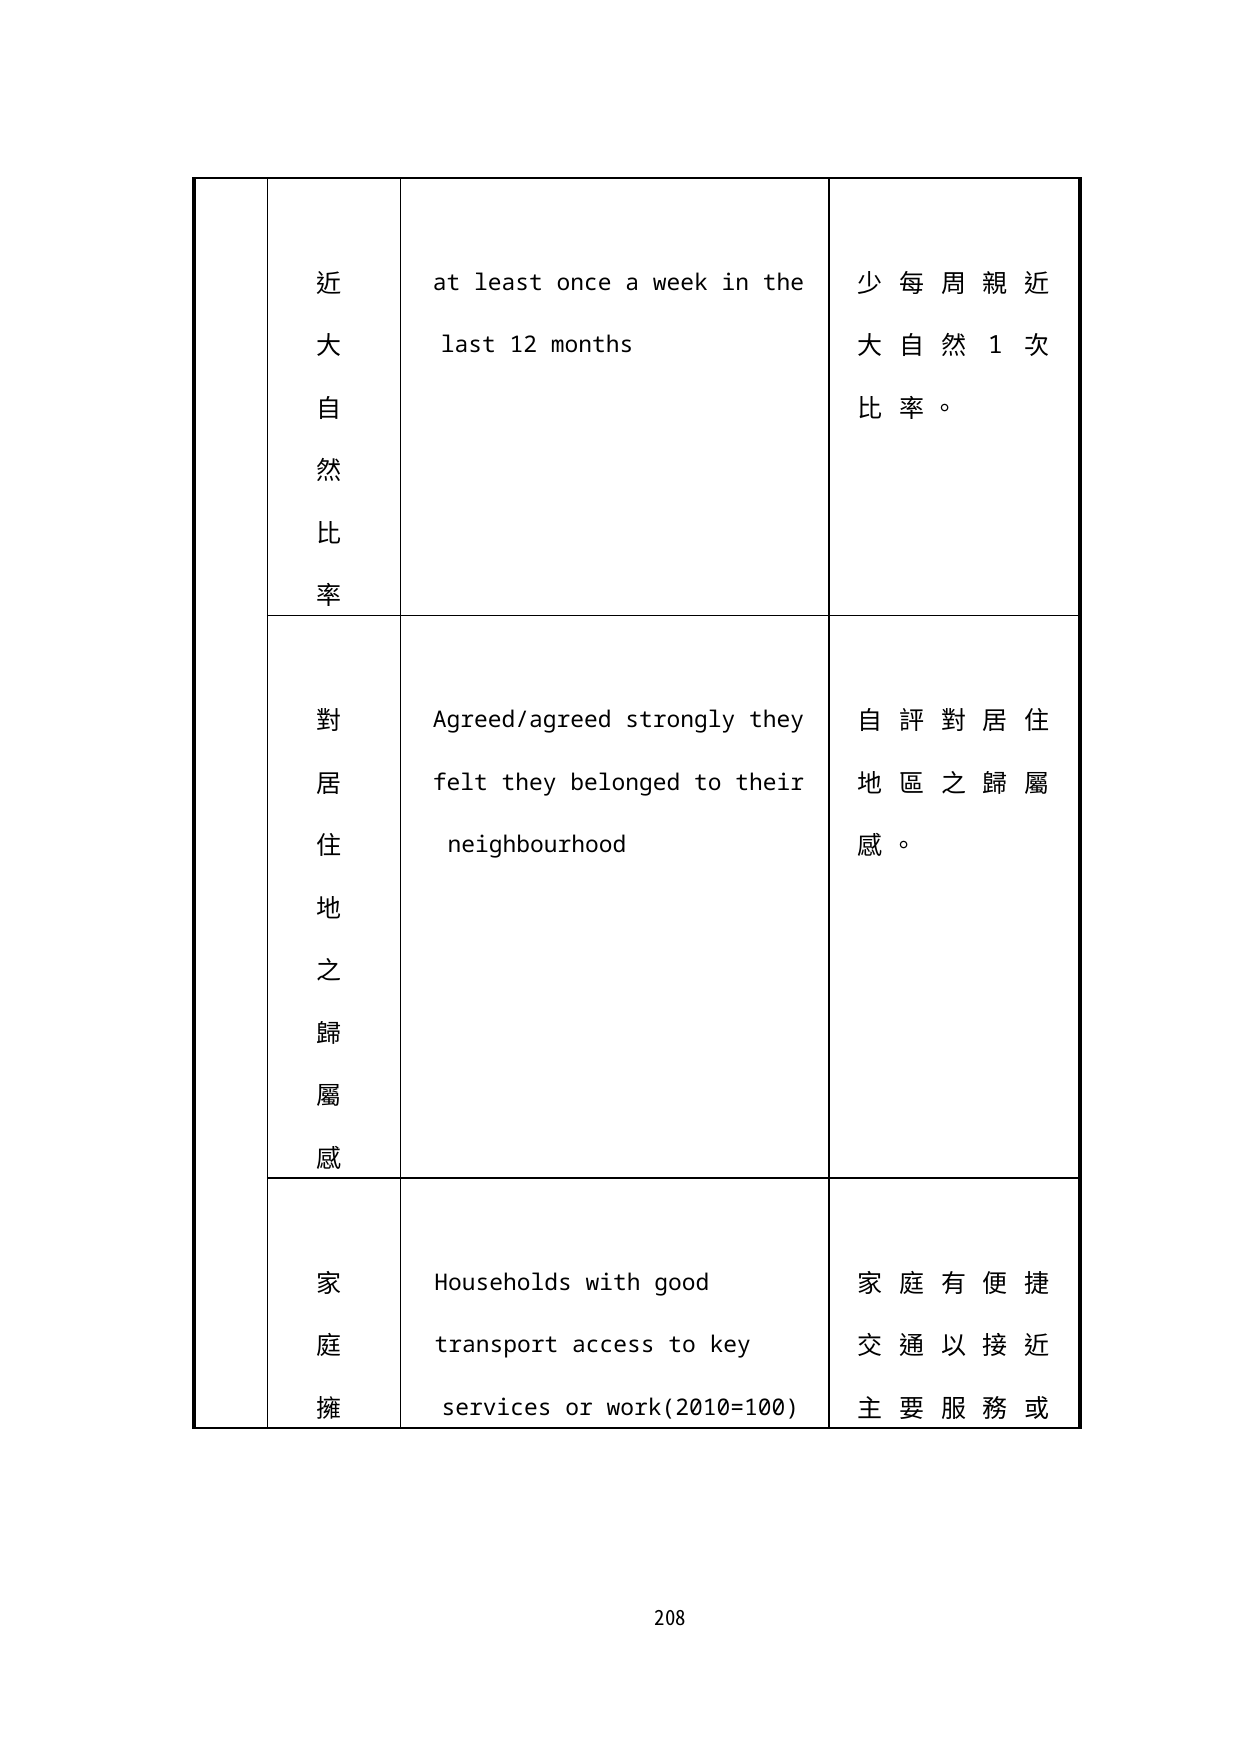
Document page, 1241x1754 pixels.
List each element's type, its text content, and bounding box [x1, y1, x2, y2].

table_cell 對居住地之歸屬感 [268, 616, 400, 1177]
table_cell [196, 179, 267, 1427]
table_cell at least once a week in the last 12 months [401, 179, 828, 615]
table_cell 家庭擁 [268, 1179, 400, 1427]
table_cell Agreed/agreed strongly they felt they belonged to their neighbourhood [401, 616, 828, 1177]
table_cell 少每周親近大自然1次比率。 [830, 179, 1078, 615]
table_cell 近大自然比率 [268, 179, 400, 615]
table_cell 家庭有便捷交通以接近主要服務或 [830, 1179, 1078, 1427]
table_cell 自評對居住地區之歸屬感。 [830, 616, 1078, 1177]
table_cell Households with good transport access to key services or work(2010=100) [401, 1179, 828, 1427]
